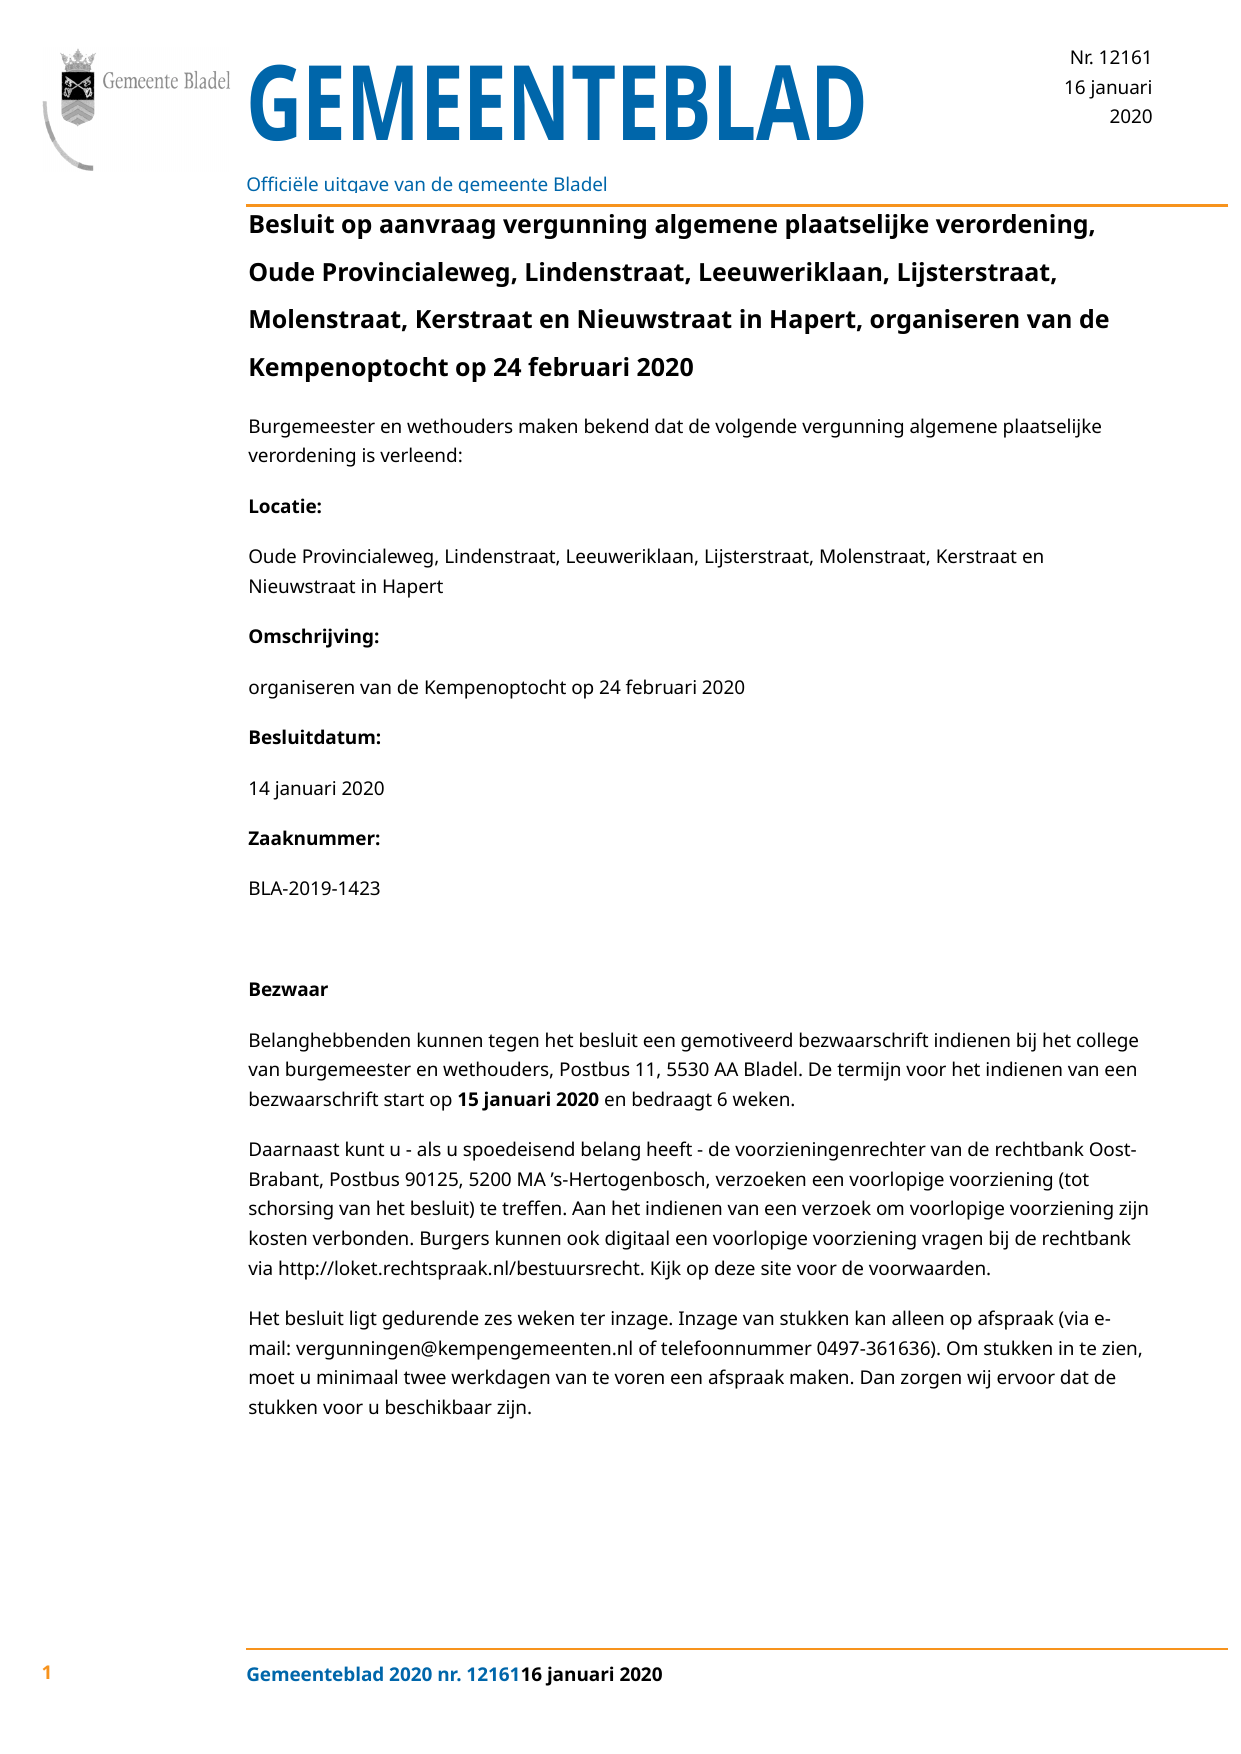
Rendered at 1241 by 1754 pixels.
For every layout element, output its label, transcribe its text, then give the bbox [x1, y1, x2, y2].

text Zaaknummer: [248, 825, 1152, 851]
text Burgemeester en wethouders maken bekend dat de volgende vergunning algemene plaatselijke verordening is verleend: [248, 413, 1152, 468]
text Het besluit ligt gedurende zes weken ter inzage. Inzage van stukken kan alleen op afspraak (via e-mail: vergunningen@kempengemeenten.nl of telefoonnummer 0497-361636). Om stukken in te zien, moet u minimaal twee werkdagen van te voren een afspraak maken. Dan zorgen wij ervoor dat de stukken voor u beschikbaar zijn. [248, 1305, 1152, 1420]
text Belanghebbenden kunnen tegen het besluit een gemotiveerd bezwaarschrift indienen bij het college van burgemeester en wethouders, Postbus 11, 5530 AA Bladel. De termijn voor het indienen van een bezwaarschrift start op 15 januari 2020 en bedraagt 6 weken. [248, 1027, 1152, 1112]
text Locatie: [248, 493, 1152, 519]
text Daarnaast kunt u - als u spoedeisend belang heeft - de voorzieningenrechter van de rechtbank Oost-Brabant, Postbus 90125, 5200 MA ’s-Hertogenbosch, verzoeken een voorlopige voorziening (tot schorsing van het besluit) te treffen. Aan het indienen van een verzoek om voorlopige voorziening zijn kosten verbonden. Burgers kunnen ook digitaal een voorlopige voorziening vragen bij de rechtbank via http://loket.rechtspraak.nl/bestuursrecht. Kijk op deze site voor de voorwaarden. [248, 1136, 1152, 1281]
text Besluitdatum: [248, 724, 1152, 750]
text Oude Provincialeweg, Lindenstraat, Leeuweriklaan, Lijsterstraat, Molenstraat, Kerstraat en Nieuwstraat in Hapert [248, 543, 1152, 599]
picture [41, 47, 231, 172]
text Omschrijving: [248, 623, 1152, 649]
text Besluit op aanvraag vergunning algemene plaatselijke verordening, Oude Provincialeweg, Lindenstraat, Leeuweriklaan, Lijsterstraat, Molenstraat, Kerstraat en Nieuwstraat in Hapert, organiseren van de Kempenoptocht op 24 februari 2020 [248, 207, 1152, 384]
text 14 januari 2020 [248, 775, 1152, 801]
text BLA-2019-1423 [248, 876, 1152, 901]
text organiseren van de Kempenoptocht op 24 februari 2020 [248, 674, 1152, 700]
text Bezwaar [248, 976, 1152, 1002]
